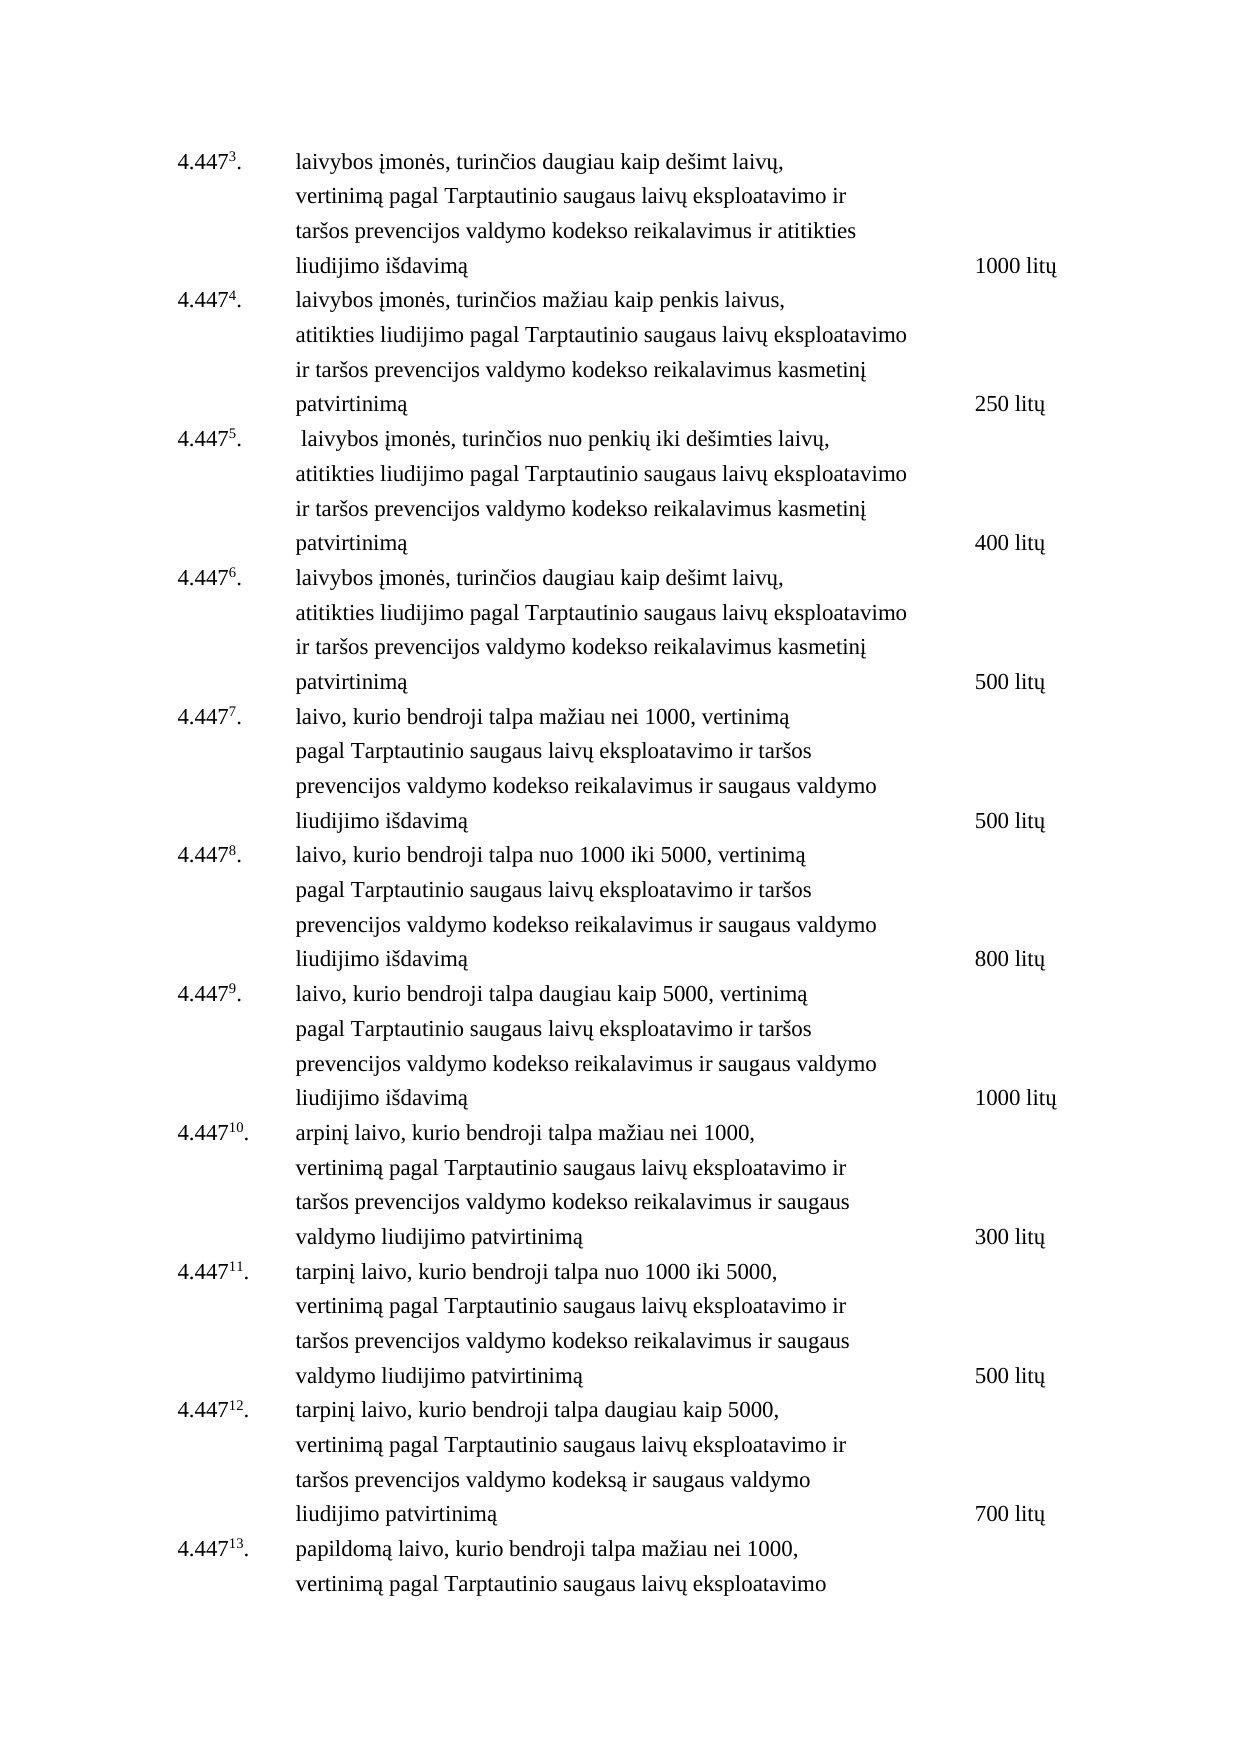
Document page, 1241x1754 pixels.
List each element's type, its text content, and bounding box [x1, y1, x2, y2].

text pagal Tarptautinio saugaus laivų eksploatavimo ir taršos [295, 876, 1122, 902]
text ir taršos prevencijos valdymo kodekso reikalavimus kasmetinį [295, 494, 1122, 521]
text pagal Tarptautinio saugaus laivų eksploatavimo ir taršos [295, 1015, 1122, 1041]
text 4.4477. laivo, kurio bendroji talpa mažiau nei 1000, vertinimą [177, 703, 1122, 729]
text patvirtinimą 500 litų [295, 668, 1122, 694]
text vertinimą pagal Tarptautinio saugaus laivų eksploatavimo ir [295, 1431, 1122, 1457]
text 4.4476. laivybos įmonės, turinčios daugiau kaip dešimt laivų, [177, 564, 1122, 590]
text patvirtinimą 400 litų [295, 529, 1122, 556]
text 4.44713. papildomą laivo, kurio bendroji talpa mažiau nei 1000, [177, 1535, 1122, 1562]
text atitikties liudijimo pagal Tarptautinio saugaus laivų eksploatavimo [295, 599, 1122, 625]
text liudijimo išdavimą 800 litų [295, 946, 1122, 972]
text liudijimo patvirtinimą 700 litų [295, 1501, 1122, 1527]
text prevencijos valdymo kodekso reikalavimus ir saugaus valdymo [295, 911, 1122, 937]
text liudijimo išdavimą 1000 litų [295, 1084, 1122, 1111]
text patvirtinimą 250 litų [295, 391, 1122, 417]
text atitikties liudijimo pagal Tarptautinio saugaus laivų eksploatavimo [295, 321, 1122, 347]
text 4.44711. tarpinį laivo, kurio bendroji talpa nuo 1000 iki 5000, [177, 1258, 1122, 1284]
text taršos prevencijos valdymo kodeksą ir saugaus valdymo [295, 1466, 1122, 1492]
text 4.44710. arpinį laivo, kurio bendroji talpa mažiau nei 1000, [177, 1119, 1122, 1145]
text prevencijos valdymo kodekso reikalavimus ir saugaus valdymo [295, 772, 1122, 798]
text 4.4473. laivybos įmonės, turinčios daugiau kaip dešimt laivų, [177, 148, 1122, 174]
text taršos prevencijos valdymo kodekso reikalavimus ir saugaus [295, 1188, 1122, 1215]
text vertinimą pagal Tarptautinio saugaus laivų eksploatavimo [295, 1570, 1122, 1596]
text liudijimo išdavimą 500 litų [295, 807, 1122, 833]
text atitikties liudijimo pagal Tarptautinio saugaus laivų eksploatavimo [295, 460, 1122, 486]
text vertinimą pagal Tarptautinio saugaus laivų eksploatavimo ir [295, 1292, 1122, 1319]
text 4.4475. laivybos įmonės, turinčios nuo penkių iki dešimties laivų, [177, 425, 1122, 452]
text vertinimą pagal Tarptautinio saugaus laivų eksploatavimo ir [295, 182, 1122, 209]
text taršos prevencijos valdymo kodekso reikalavimus ir atitikties [295, 217, 1122, 243]
text vertinimą pagal Tarptautinio saugaus laivų eksploatavimo ir [295, 1154, 1122, 1180]
text liudijimo išdavimą 1000 litų [295, 252, 1122, 278]
text ir taršos prevencijos valdymo kodekso reikalavimus kasmetinį [295, 356, 1122, 382]
text valdymo liudijimo patvirtinimą 500 litų [295, 1362, 1122, 1388]
text ir taršos prevencijos valdymo kodekso reikalavimus kasmetinį [295, 633, 1122, 660]
text 4.4478. laivo, kurio bendroji talpa nuo 1000 iki 5000, vertinimą [177, 841, 1122, 868]
text 4.4479. laivo, kurio bendroji talpa daugiau kaip 5000, vertinimą [177, 980, 1122, 1007]
text prevencijos valdymo kodekso reikalavimus ir saugaus valdymo [295, 1049, 1122, 1076]
text 4.44712. tarpinį laivo, kurio bendroji talpa daugiau kaip 5000, [177, 1396, 1122, 1423]
text pagal Tarptautinio saugaus laivų eksploatavimo ir taršos [295, 737, 1122, 764]
text 4.4474. laivybos įmonės, turinčios mažiau kaip penkis laivus, [177, 286, 1122, 313]
text taršos prevencijos valdymo kodekso reikalavimus ir saugaus [295, 1327, 1122, 1353]
text valdymo liudijimo patvirtinimą 300 litų [295, 1223, 1122, 1249]
